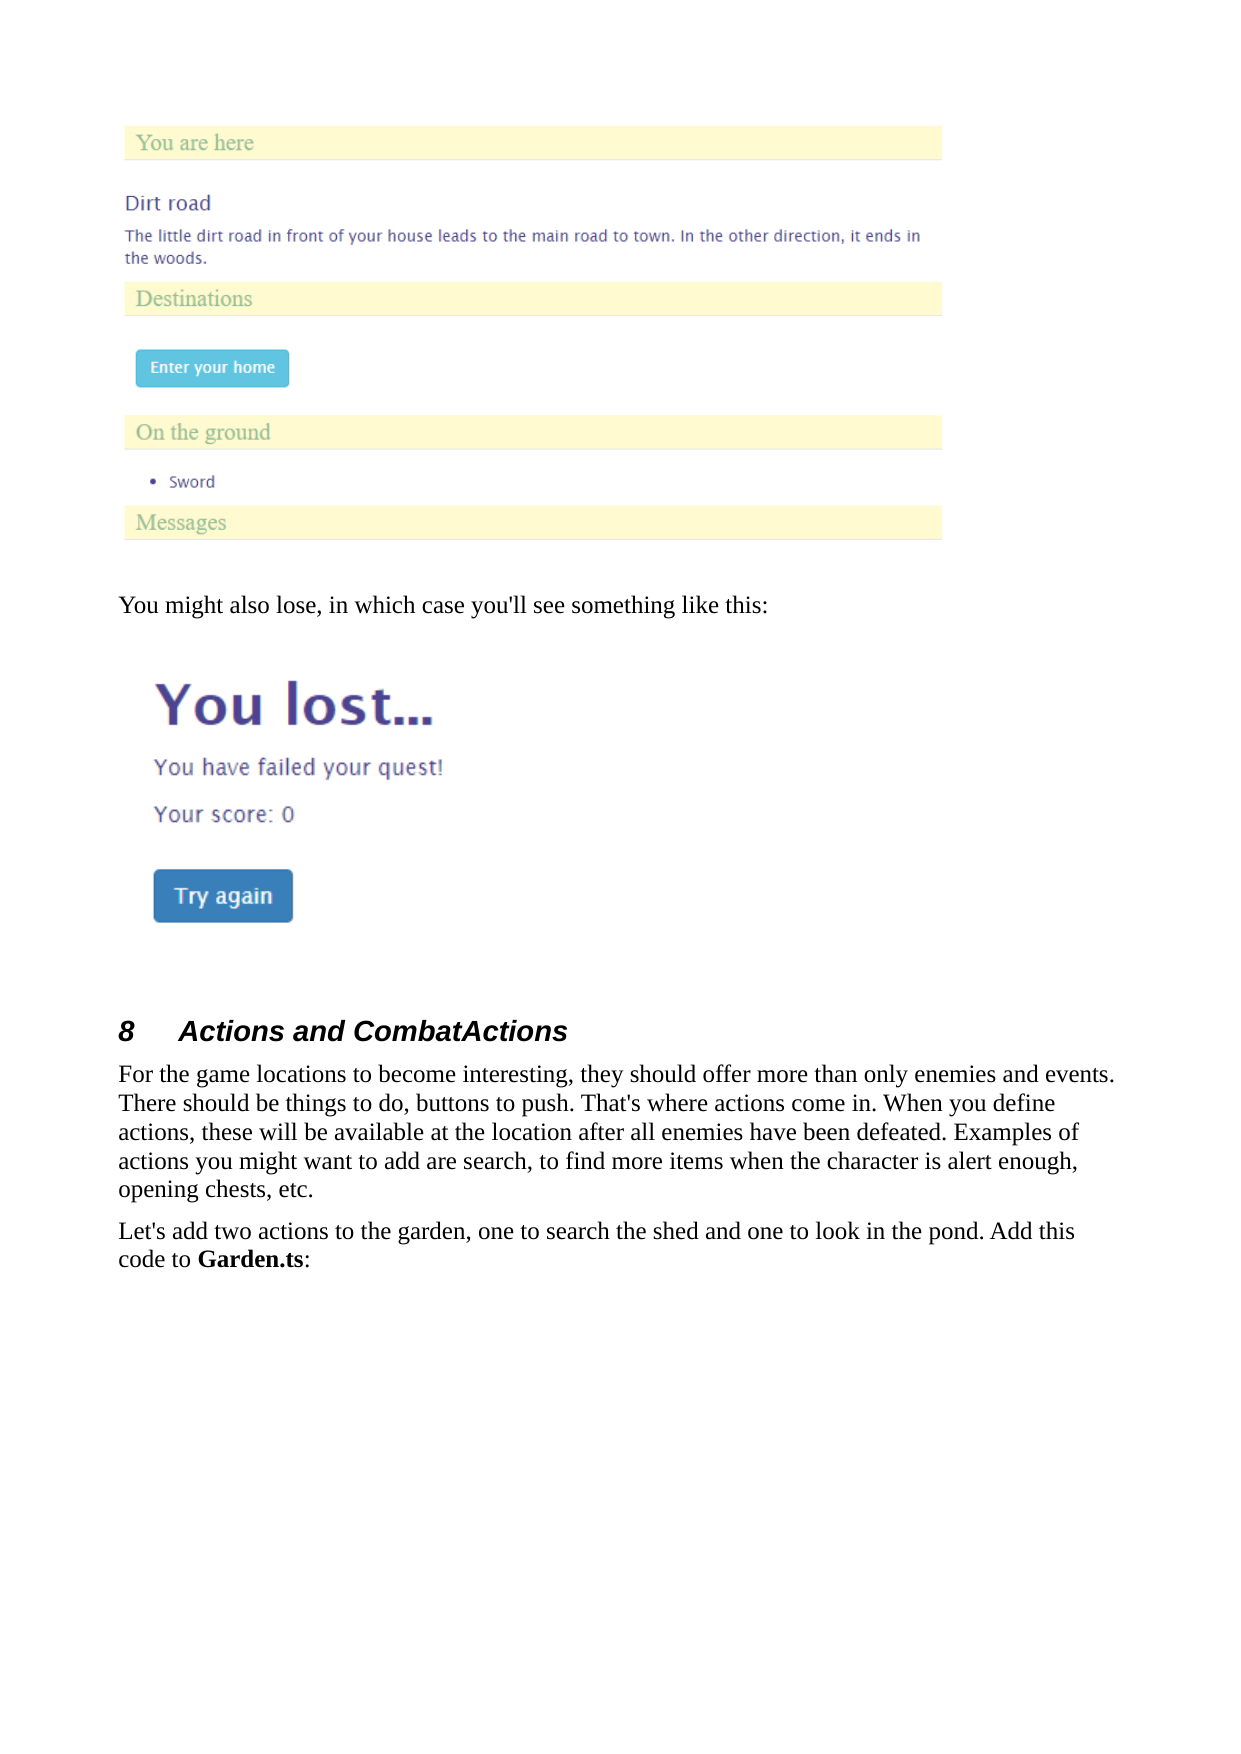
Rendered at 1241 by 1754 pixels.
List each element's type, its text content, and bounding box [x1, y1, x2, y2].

text For the game locations to become interesting, they should offer more than only enemies and events. There should be things to do, buttons to push. That's where actions come in. When you define actions, these will be available at the location after all enemies have been defeated. Examples of actions you might want to add are search, to find more items when the character is alert enough, opening chests, etc. [118, 1059, 1122, 1203]
text You might also lose, in which case you'll see something like this: [118, 590, 1122, 619]
text Let's add two actions to the garden, one to search the shed and one to look in the pond. Add this code to Garden.ts: [118, 1216, 1122, 1273]
subtitle Actions and CombatActions [118, 1013, 1122, 1047]
